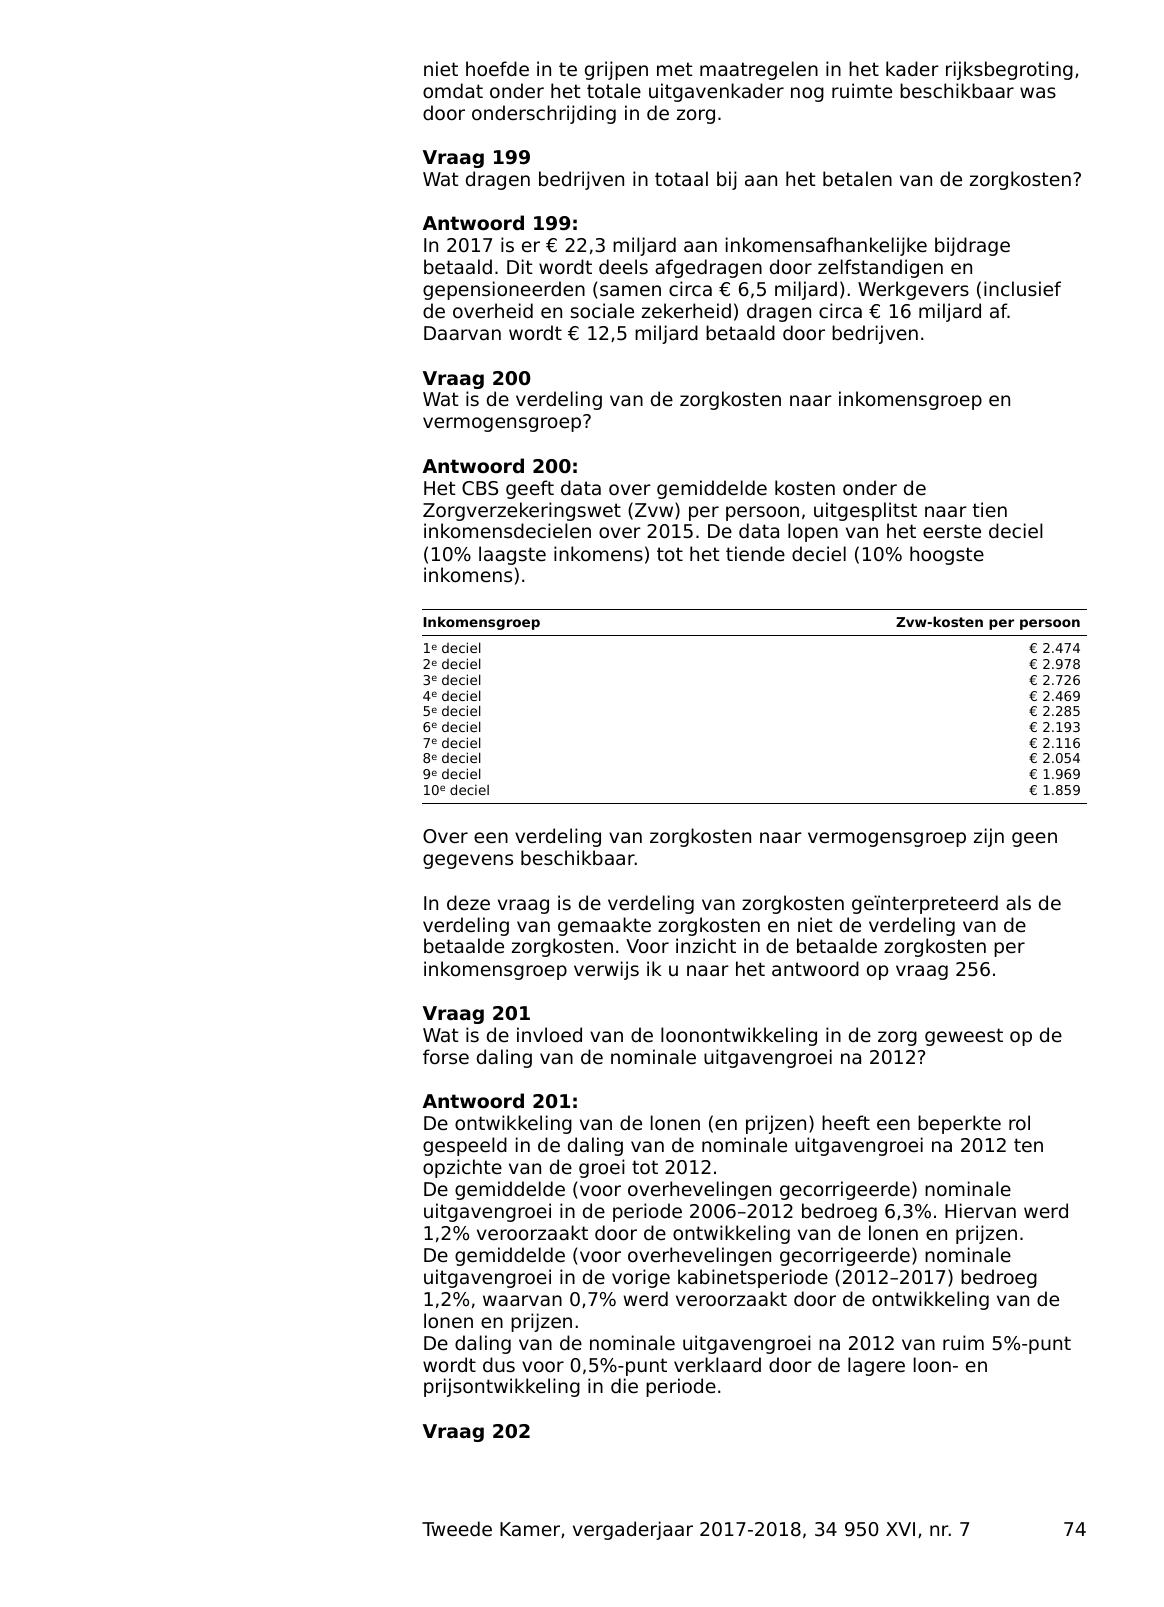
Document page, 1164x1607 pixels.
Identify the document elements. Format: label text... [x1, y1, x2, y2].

text De ontwikkeling van de lonen (en prijzen) heeft een beperkte rol gespeeld in de daling van de nominale uitgavengroei na 2012 ten opzichte van de groei tot 2012. [422, 1113, 1087, 1179]
table_cell € 2.054 [754, 751, 1087, 767]
text De daling van de nominale uitgavengroei na 2012 van ruim 5%-punt wordt dus voor 0,5%-punt verklaard door de lagere loon- en prijsontwikkeling in die periode. [422, 1332, 1087, 1398]
text niet hoefde in te grijpen met maatregelen in het kader rijksbegroting, omdat onder het totale uitgavenkader nog ruimte beschikbaar was door onderschrijding in de zorg. [422, 59, 1087, 125]
table_cell € 2.116 [754, 736, 1087, 751]
text De gemiddelde (voor overhevelingen gecorrigeerde) nominale uitgavengroei in de periode 2006–2012 bedroeg 6,3%. Hiervan werd 1,2% veroorzaakt door de ontwikkeling van de lonen en prijzen. [422, 1179, 1087, 1244]
table_cell € 2.978 [754, 657, 1087, 673]
text Vraag 202 [422, 1421, 1087, 1443]
text Wat is de invloed van de loonontwikkeling in de zorg geweest op de forse daling van de nominale uitgavengroei na 2012? [422, 1024, 1087, 1068]
text Wat dragen bedrijven in totaal bij aan het betalen van de zorgkosten? [422, 169, 1087, 191]
text Het CBS geeft data over gemiddelde kosten onder de Zorgverzekeringswet (Zvw) per persoon, uitgesplitst naar tien inkomensdecielen over 2015. De data lopen van het eerste deciel (10% laagste inkomens) tot het tiende deciel (10% hoogste inkomens). [422, 477, 1087, 587]
text Vraag 199 [422, 147, 1087, 169]
table_cell 7e deciel [422, 736, 754, 751]
table_cell € 1.969 [754, 767, 1087, 783]
table_cell 6e deciel [422, 720, 754, 736]
table_cell 2e deciel [422, 657, 754, 673]
table_cell € 1.859 [754, 783, 1087, 803]
table_header Zvw-kosten per persoon [754, 610, 1087, 635]
table_cell 1e deciel [422, 636, 754, 657]
table_cell € 2.285 [754, 704, 1087, 720]
text Antwoord 201: [422, 1091, 1087, 1113]
table_cell 5e deciel [422, 704, 754, 720]
table_cell 10e deciel [422, 783, 754, 803]
text De gemiddelde (voor overhevelingen gecorrigeerde) nominale uitgavengroei in de vorige kabinetsperiode (2012–2017) bedroeg 1,2%, waarvan 0,7% werd veroorzaakt door de ontwikkeling van de lonen en prijzen. [422, 1244, 1087, 1332]
table_cell 3e deciel [422, 673, 754, 688]
text Vraag 200 [422, 367, 1087, 389]
text Over een verdeling van zorgkosten naar vermogensgroep zijn geen gegevens beschikbaar. [422, 826, 1087, 870]
table_header Inkomensgroep [422, 610, 754, 635]
text In deze vraag is de verdeling van zorgkosten geïnterpreteerd als de verdeling van gemaakte zorgkosten en niet de verdeling van de betaalde zorgkosten. Voor inzicht in de betaalde zorgkosten per inkomensgroep verwijs ik u naar het antwoord op vraag 256. [422, 892, 1087, 980]
table_cell € 2.726 [754, 673, 1087, 688]
table_cell € 2.474 [754, 636, 1087, 657]
table_cell € 2.193 [754, 720, 1087, 736]
text Antwoord 200: [422, 456, 1087, 477]
table_cell 4e deciel [422, 688, 754, 704]
table_cell € 2.469 [754, 688, 1087, 704]
text Vraag 201 [422, 1003, 1087, 1024]
table_cell 9e deciel [422, 767, 754, 783]
text Antwoord 199: [422, 213, 1087, 235]
text In 2017 is er € 22,3 miljard aan inkomensafhankelijke bijdrage betaald. Dit wordt deels afgedragen door zelfstandigen en gepensioneerden (samen circa € 6,5 miljard). Werkgevers (inclusief de overheid en sociale zekerheid) dragen circa € 16 miljard af. Daarvan wordt € 12,5 miljard betaald door bedrijven. [422, 235, 1087, 345]
table_cell 8e deciel [422, 751, 754, 767]
text Wat is de verdeling van de zorgkosten naar inkomensgroep en vermogensgroep? [422, 389, 1087, 433]
